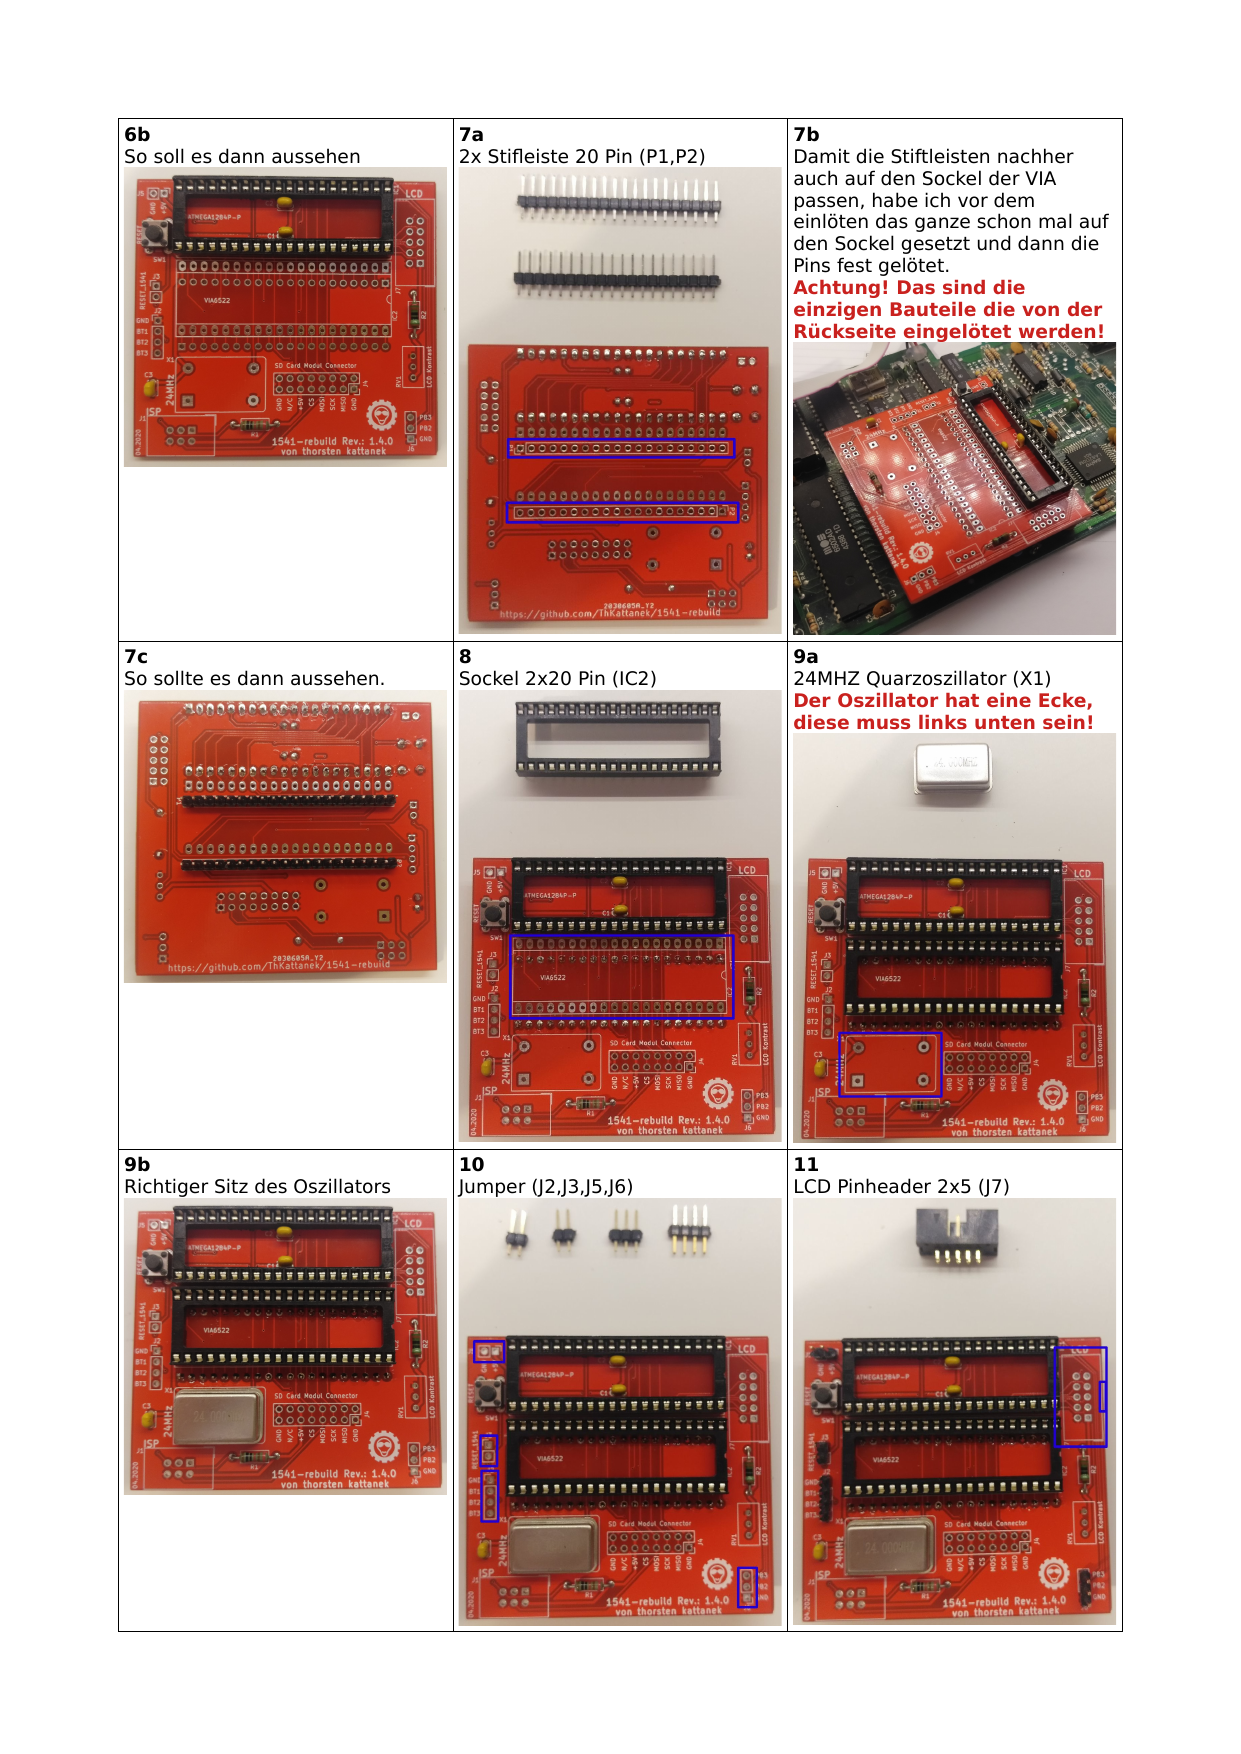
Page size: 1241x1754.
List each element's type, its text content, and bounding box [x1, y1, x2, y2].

table_cell 10 Jumper (J2,J3,J5,J6) [454, 1150, 787, 1631]
picture [123, 1198, 447, 1495]
table_cell 7a 2x Stifleiste 20 Pin (P1,P2) [454, 119, 787, 641]
picture [793, 342, 1117, 635]
table_cell 7c So sollte es dann aussehen. [119, 642, 453, 1148]
picture [458, 1198, 782, 1626]
picture [458, 167, 782, 634]
table_cell 9b Richtiger Sitz des Oszillators [119, 1150, 453, 1631]
table_cell 7b Damit die Stiftleisten nachher auch auf den Sockel der VIA passen, habe ich vor dem einlöten das ganze schon mal auf den Sockel gesetzt und dann die Pins fest gelötet. Achtung! Das sind die einzigen Bauteile die von der Rückseite eingelötet werden! [788, 119, 1122, 641]
picture [123, 167, 447, 467]
picture [458, 690, 782, 1142]
table_cell 11 LCD Pinheader 2x5 (J7) [788, 1150, 1122, 1631]
table_cell 8 Sockel 2x20 Pin (IC2) [454, 642, 787, 1148]
picture [123, 690, 447, 983]
picture [793, 733, 1117, 1143]
table_cell 6b So soll es dann aussehen [119, 119, 453, 641]
picture [793, 1198, 1117, 1625]
table_cell 9a 24MHZ Quarzoszillator (X1) Der Oszillator hat eine Ecke, diese muss links unten sein! [788, 642, 1122, 1148]
